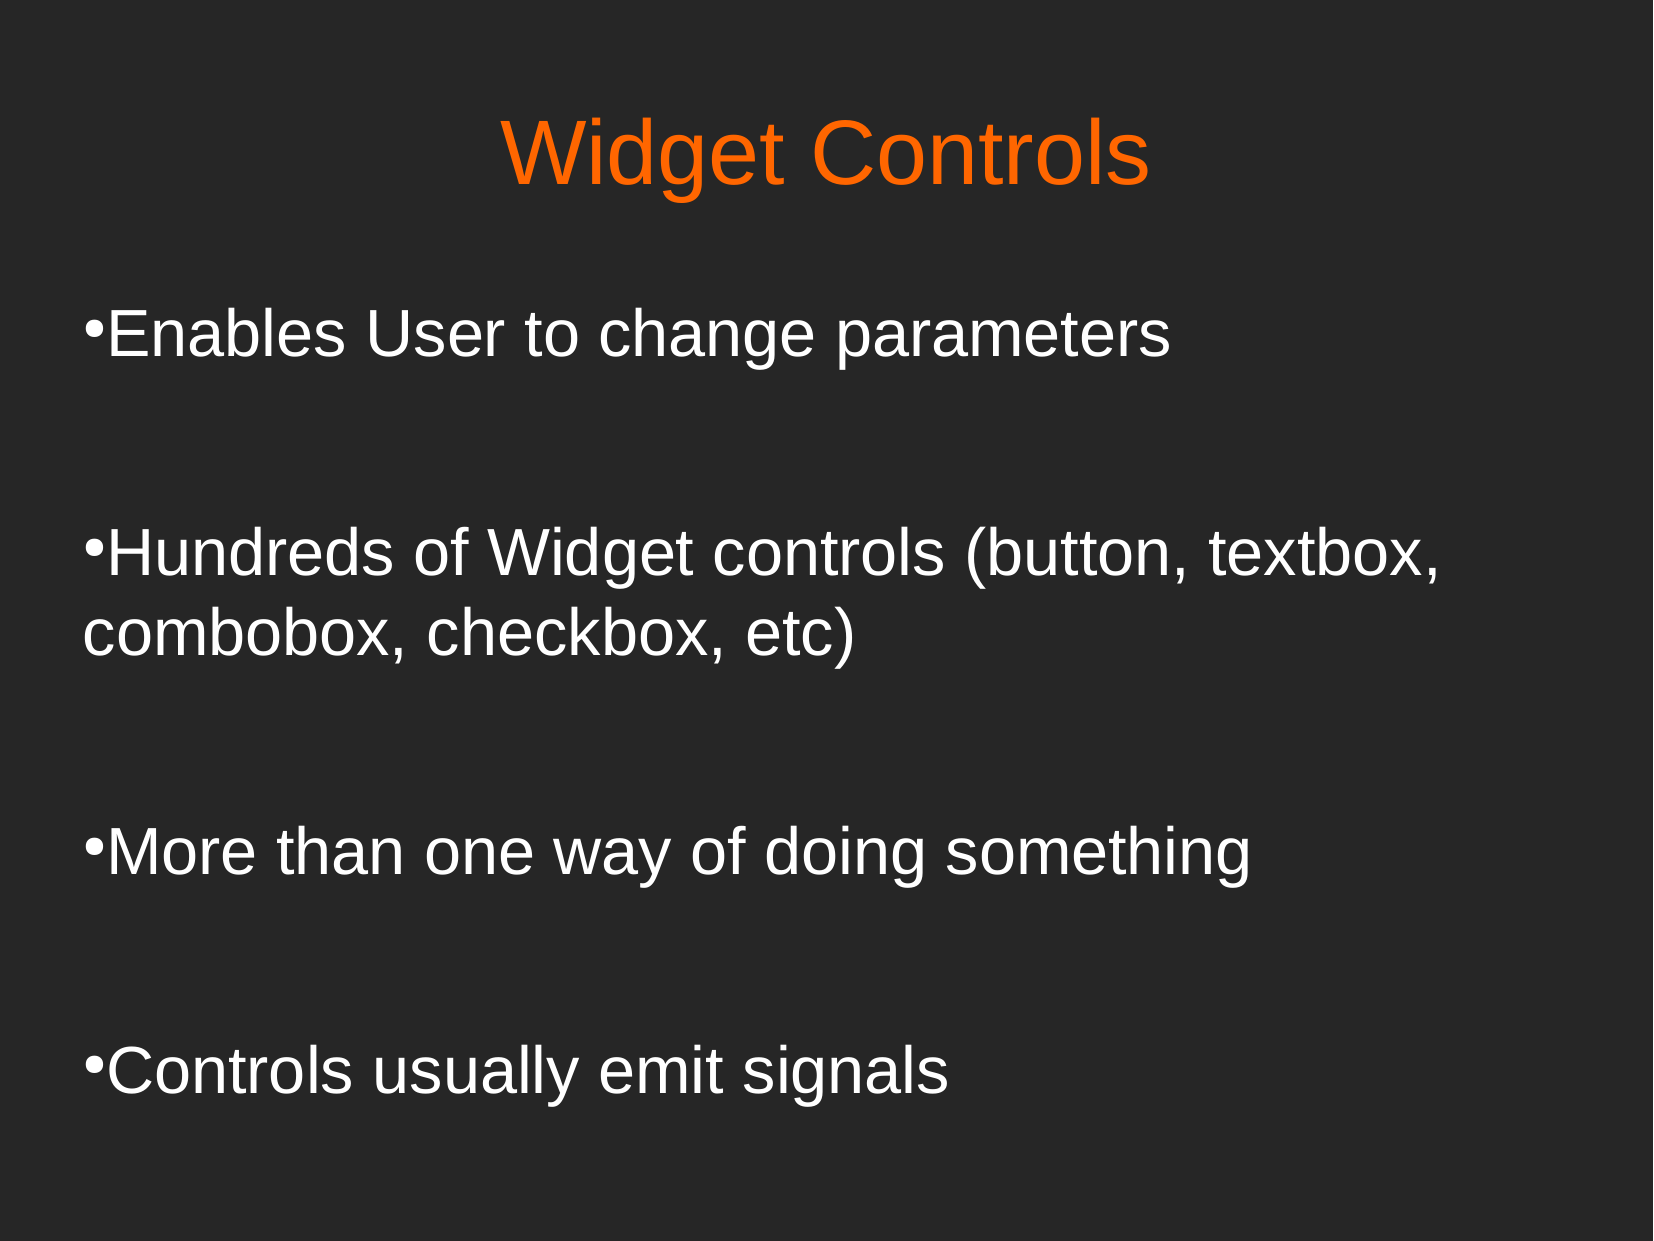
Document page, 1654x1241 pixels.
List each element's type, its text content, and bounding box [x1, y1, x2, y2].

text_box Widget Controls [82, 99, 1571, 207]
text_box [118, 1052, 145, 1060]
text_box [82, 1010, 1550, 1060]
list Enables User to change parameters Hundreds of Widget controls (button, textbox, combobox, checkbox, etc) More than one way of doing something Controls usually emit signals [82, 290, 1571, 1010]
